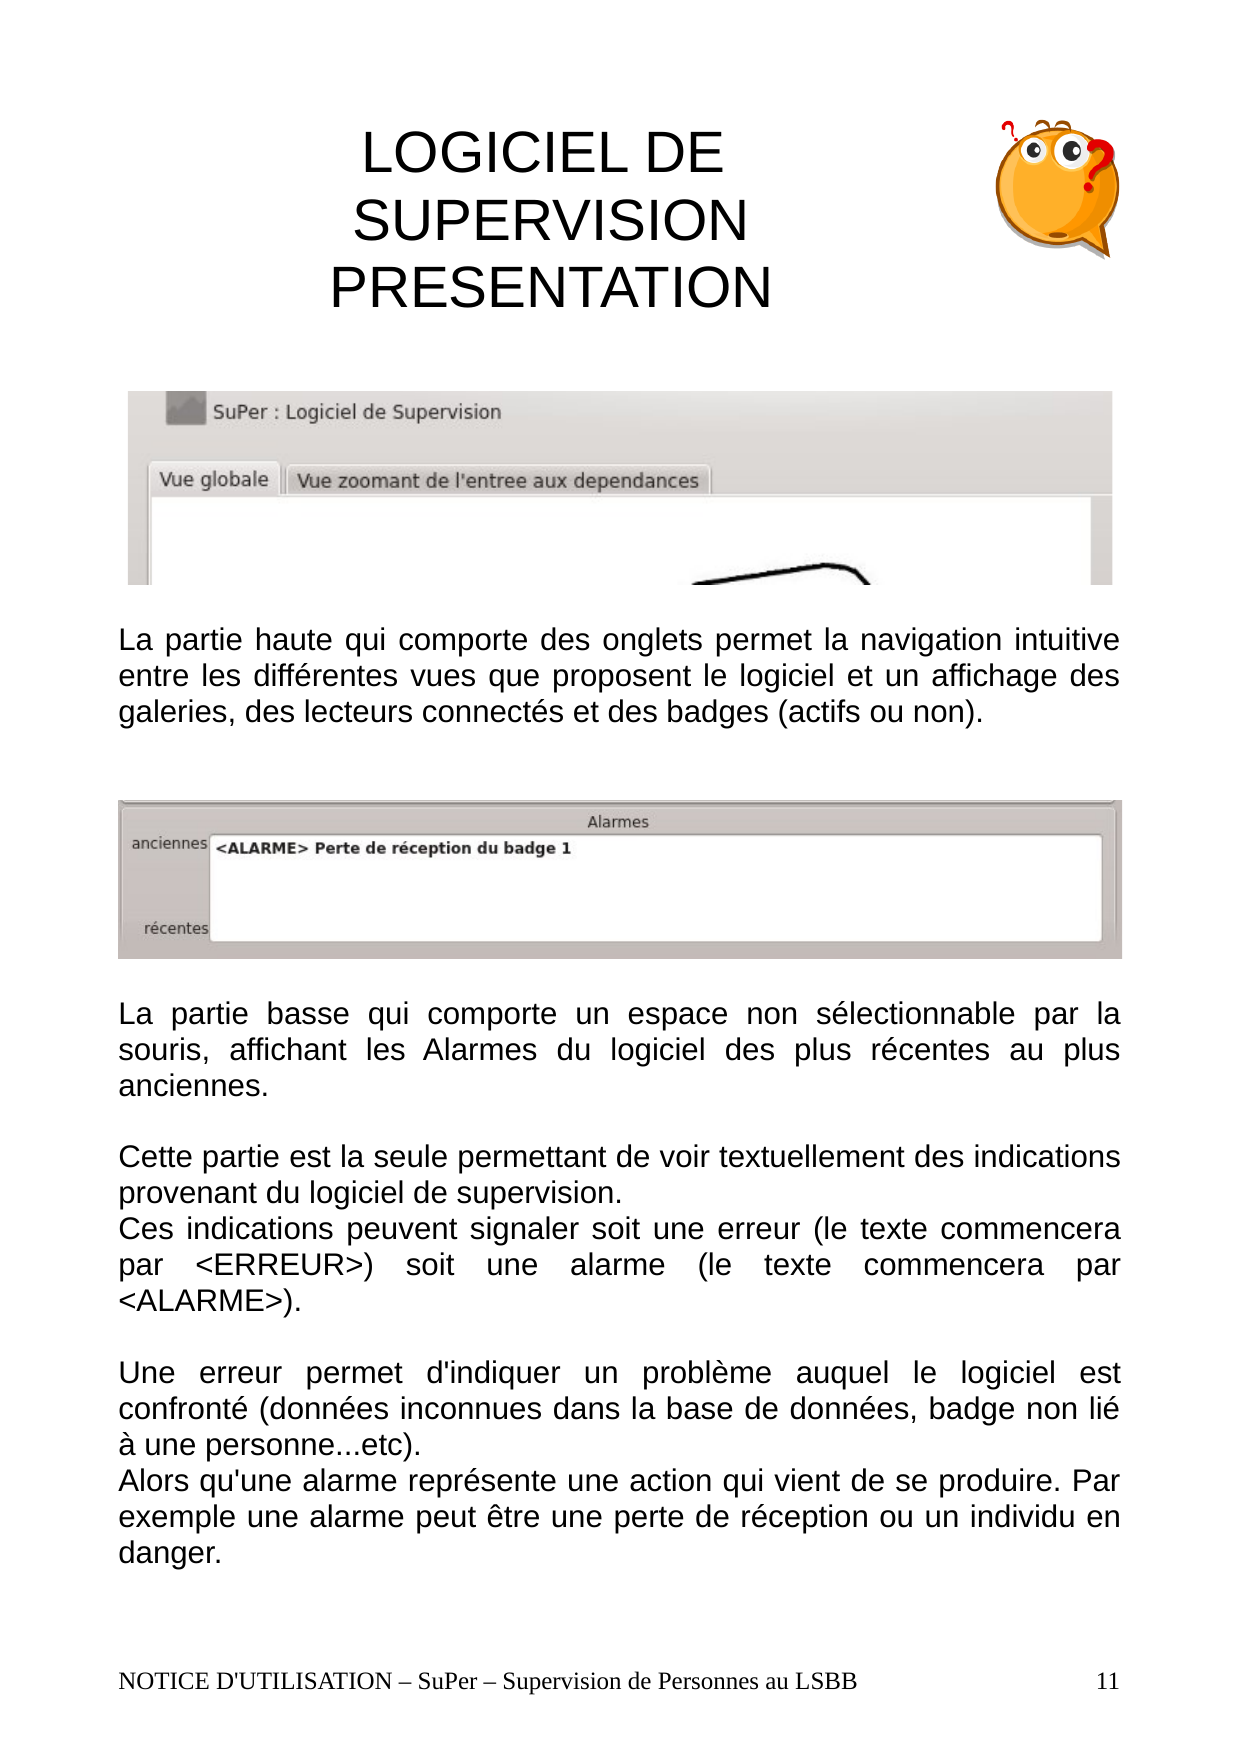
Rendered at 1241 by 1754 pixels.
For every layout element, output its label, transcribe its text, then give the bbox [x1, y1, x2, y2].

picture [127, 391, 1113, 585]
text SUPERVISION [118, 185, 984, 252]
text Une erreur permet d'indiquer un problème auquel le logiciel est confronté (données inconnues dans la base de données, badge non lié à une personne...etc). [118, 1354, 1122, 1462]
text LOGICIEL DE [118, 118, 984, 185]
text PRESENTATION [118, 252, 1122, 319]
picture [118, 800, 1123, 959]
text Cette partie est la seule permettant de voir textuellement des indications provenant du logiciel de supervision. [118, 1138, 1122, 1210]
text Ces indications peuvent signaler soit une erreur (le texte commencera par <ERREUR>) soit une alarme (le texte commencera par <ALARME>). [118, 1210, 1122, 1318]
text Alors qu'une alarme représente une action qui vient de se produire. Par exemple une alarme peut être une perte de réception ou un individu en danger. [118, 1462, 1122, 1570]
text La partie haute qui comporte des onglets permet la navigation intuitive entre les différentes vues que proposent le logiciel et un affichage des galeries, des lecteurs connectés et des badges (actifs ou non). [118, 621, 1122, 729]
picture [984, 118, 1123, 260]
text La partie basse qui comporte un espace non sélectionnable par la souris, affichant les Alarmes du logiciel des plus récentes au plus anciennes. [118, 995, 1122, 1102]
